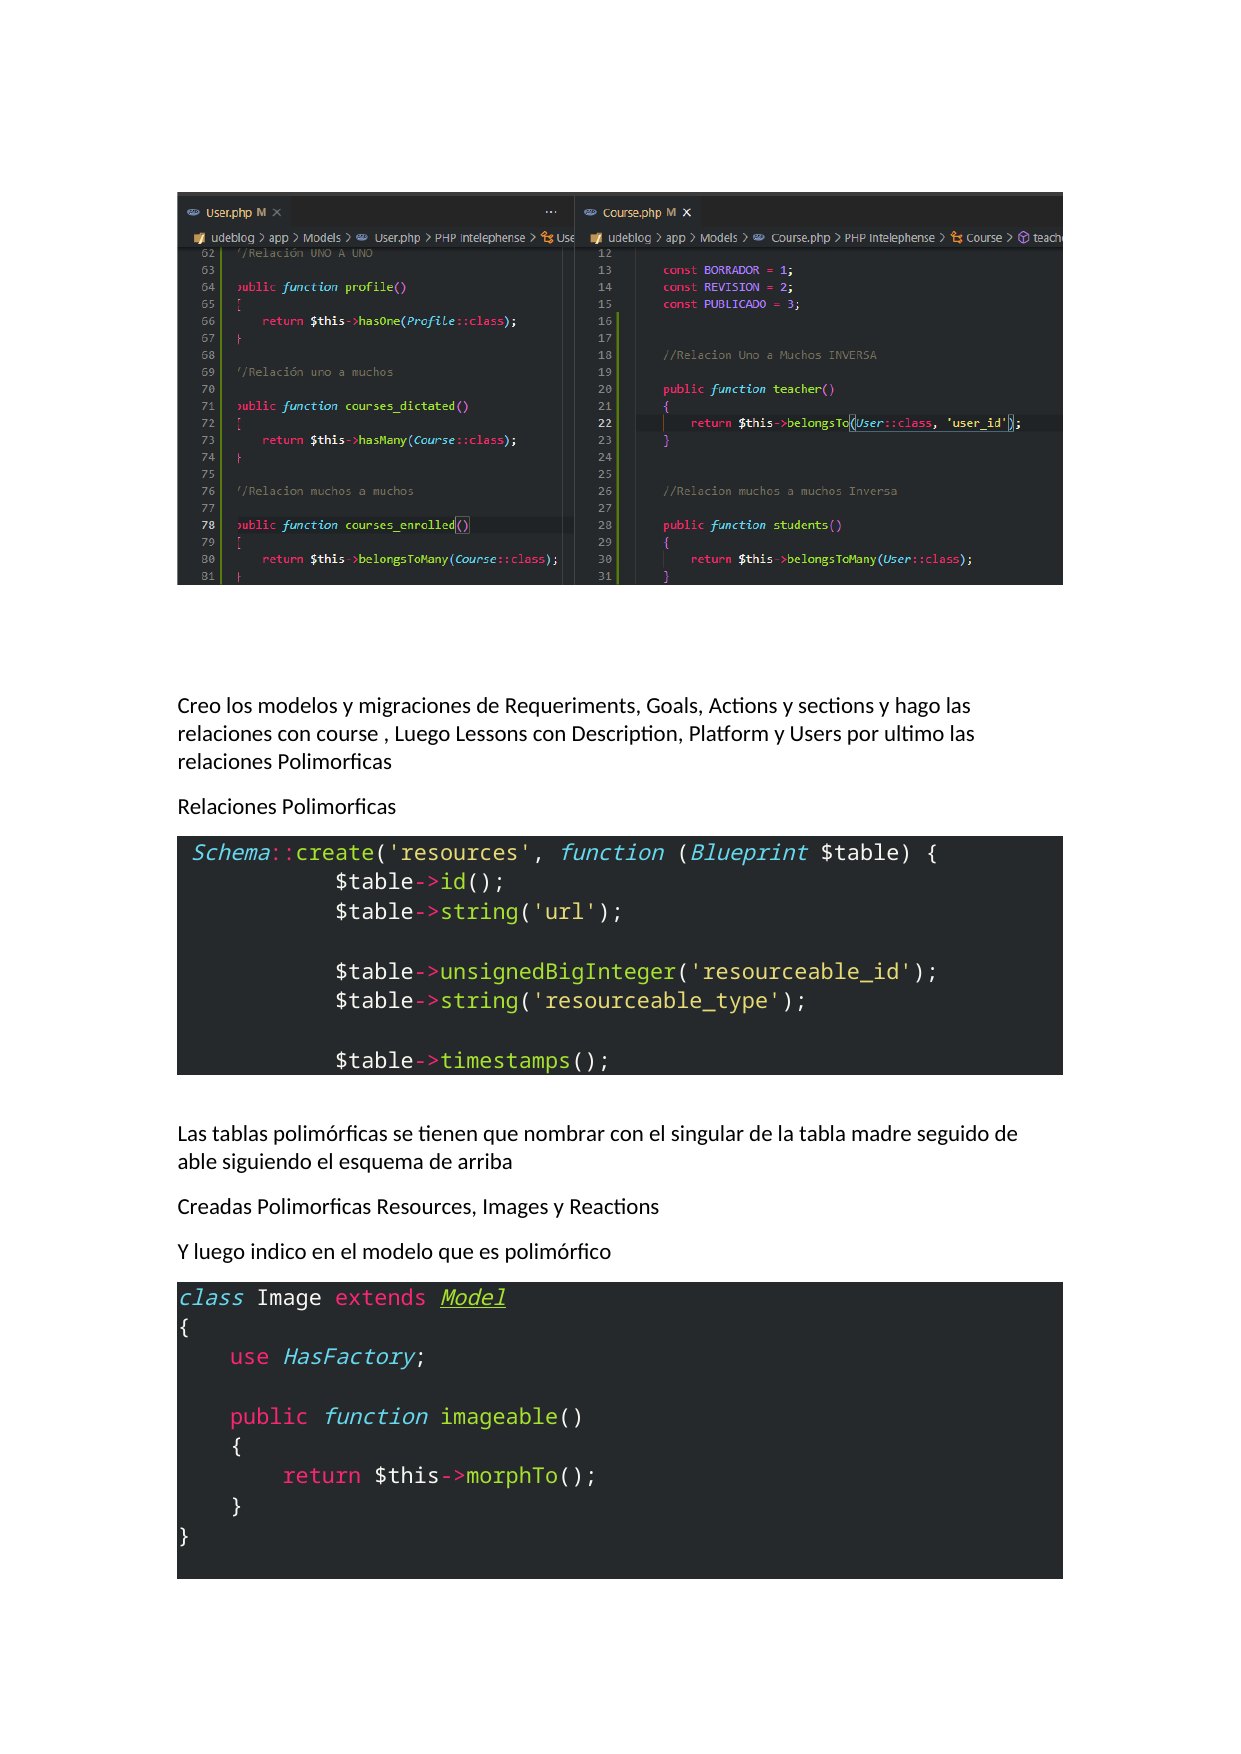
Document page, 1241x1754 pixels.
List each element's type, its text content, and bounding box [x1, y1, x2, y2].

text Creadas Polimorficas Resources, Images y Reactions [177, 1192, 1063, 1220]
text public function imageable() [177, 1401, 1063, 1431]
text { [177, 1431, 1063, 1460]
text return $this->morphTo(); [177, 1460, 1063, 1490]
text Relaciones Polimorficas [177, 792, 1063, 820]
text Schema::create('resources', function (Blueprint $table) { [177, 836, 1063, 866]
text } [177, 1490, 1063, 1520]
text class Image extends Model [177, 1282, 1063, 1311]
text } [177, 1520, 1063, 1550]
text $table->timestamps(); [177, 1045, 1063, 1075]
text $table->string('url'); [177, 896, 1063, 926]
text Las tablas polimórficas se tienen que nombrar con el singular de la tabla madre seguido de able siguiendo el esquema de arriba [177, 1119, 1063, 1176]
text use HasFactory; [177, 1341, 1063, 1371]
text Y luego indico en el modelo que es polimórfico [177, 1237, 1063, 1265]
text $table->id(); [177, 866, 1063, 896]
text $table->unsignedBigInteger('resourceable_id'); [177, 956, 1063, 985]
text Creo los modelos y migraciones de Requeriments, Goals, Actions y sections y hago las relaciones con course , Luego Lessons con Description, Platform y Users por ultimo las relaciones Polimorficas [177, 691, 1063, 775]
text { [177, 1311, 1063, 1341]
text $table->string('resourceable_type'); [177, 985, 1063, 1015]
